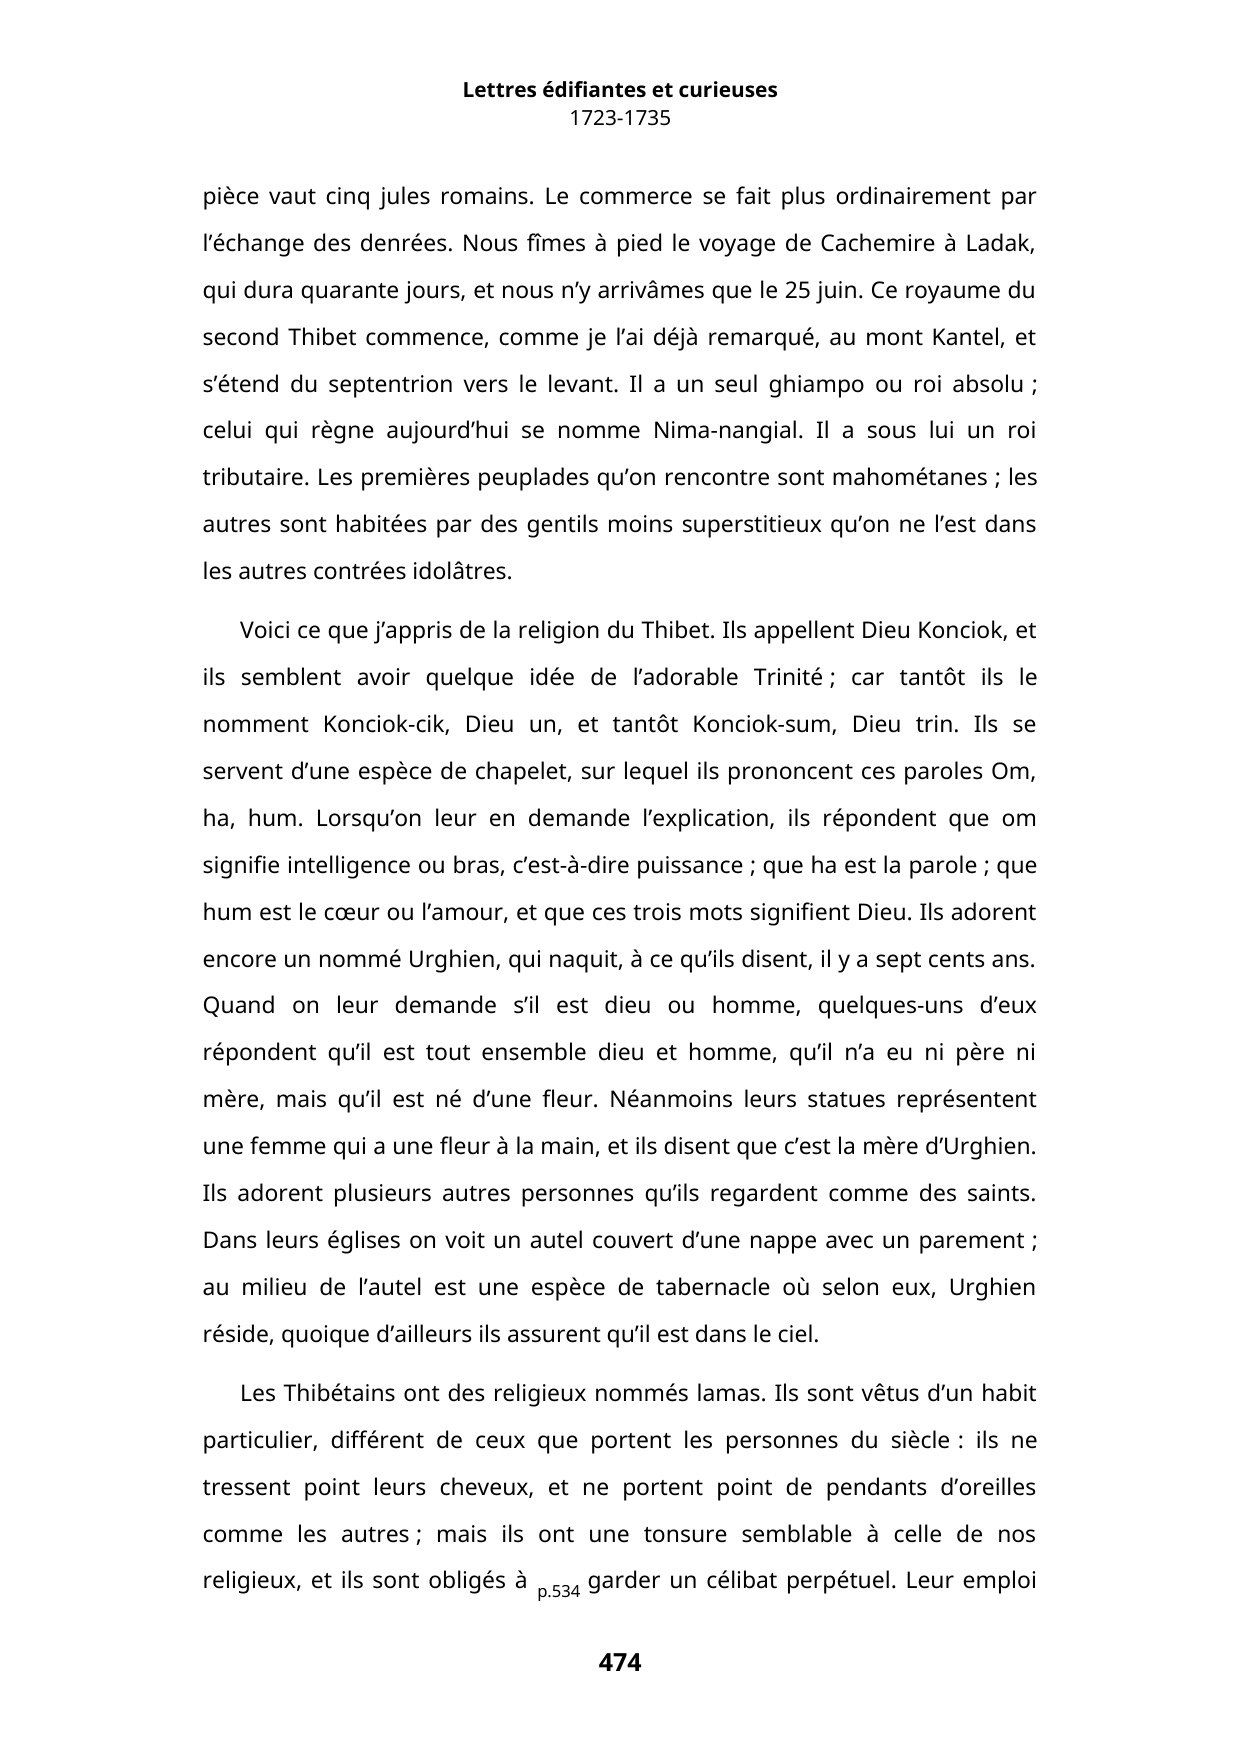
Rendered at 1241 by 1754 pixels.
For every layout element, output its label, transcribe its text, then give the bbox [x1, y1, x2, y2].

text Les Thibétains ont des religieux nommés lamas. Ils sont vêtus d’un habit particulier, différent de ceux que portent les personnes du siècle : ils ne tressent point leurs cheveux, et ne portent point de pendants d’oreilles comme les autres ; mais ils ont une tonsure semblable à celle de nos religieux, et ils sont obligés à p.534 garder un célibat perpétuel. Leur emploi [202, 1377, 1038, 1602]
text pièce vaut cinq jules romains. Le commerce se fait plus ordinairement par l’échange des denrées. Nous fîmes à pied le voyage de Cachemire à Ladak, qui dura quarante jours, et nous n’y arrivâmes que le 25 juin. Ce royaume du second Thibet commence, comme je l’ai déjà remarqué, au mont Kantel, et s’étend du septentrion vers le levant. Il a un seul ghiampo ou roi absolu ; celui qui règne aujourd’hui se nomme Nima-nangial. Il a sous lui un roi tributaire. Les premières peuplades qu’on rencontre sont mahométanes ; les autres sont habitées par des gentils moins superstitieux qu’on ne l’est dans les autres contrées idolâtres. [202, 180, 1038, 586]
text Voici ce que j’appris de la religion du Thibet. Ils appellent Dieu Konciok, et ils semblent avoir quelque idée de l’adorable Trinité ; car tantôt ils le nomment Konciok-cik, Dieu un, et tantôt Konciok-sum, Dieu trin. Ils se servent d’une espèce de chapelet, sur lequel ils prononcent ces paroles Om, ha, hum. Lorsqu’on leur en demande l’explication, ils répondent que om signifie intelligence ou bras, c’est-à-dire puissance ; que ha est la parole ; que hum est le cœur ou l’amour, et que ces trois mots signifient Dieu. Ils adorent encore un nommé Urghien, qui naquit, à ce qu’ils disent, il y a sept cents ans. Quand on leur demande s’il est dieu ou homme, quelques-uns d’eux répondent qu’il est tout ensemble dieu et homme, qu’il n’a eu ni père ni mère, mais qu’il est né d’une fleur. Néanmoins leurs statues représentent une femme qui a une fleur à la main, et ils disent que c’est la mère d’Urghien. Ils adorent plusieurs autres personnes qu’ils regardent comme des saints. Dans leurs églises on voit un autel couvert d’une nappe avec un parement ; au milieu de l’autel est une espèce de tabernacle où selon eux, Urghien réside, quoique d’ailleurs ils assurent qu’il est dans le ciel. [202, 614, 1038, 1349]
